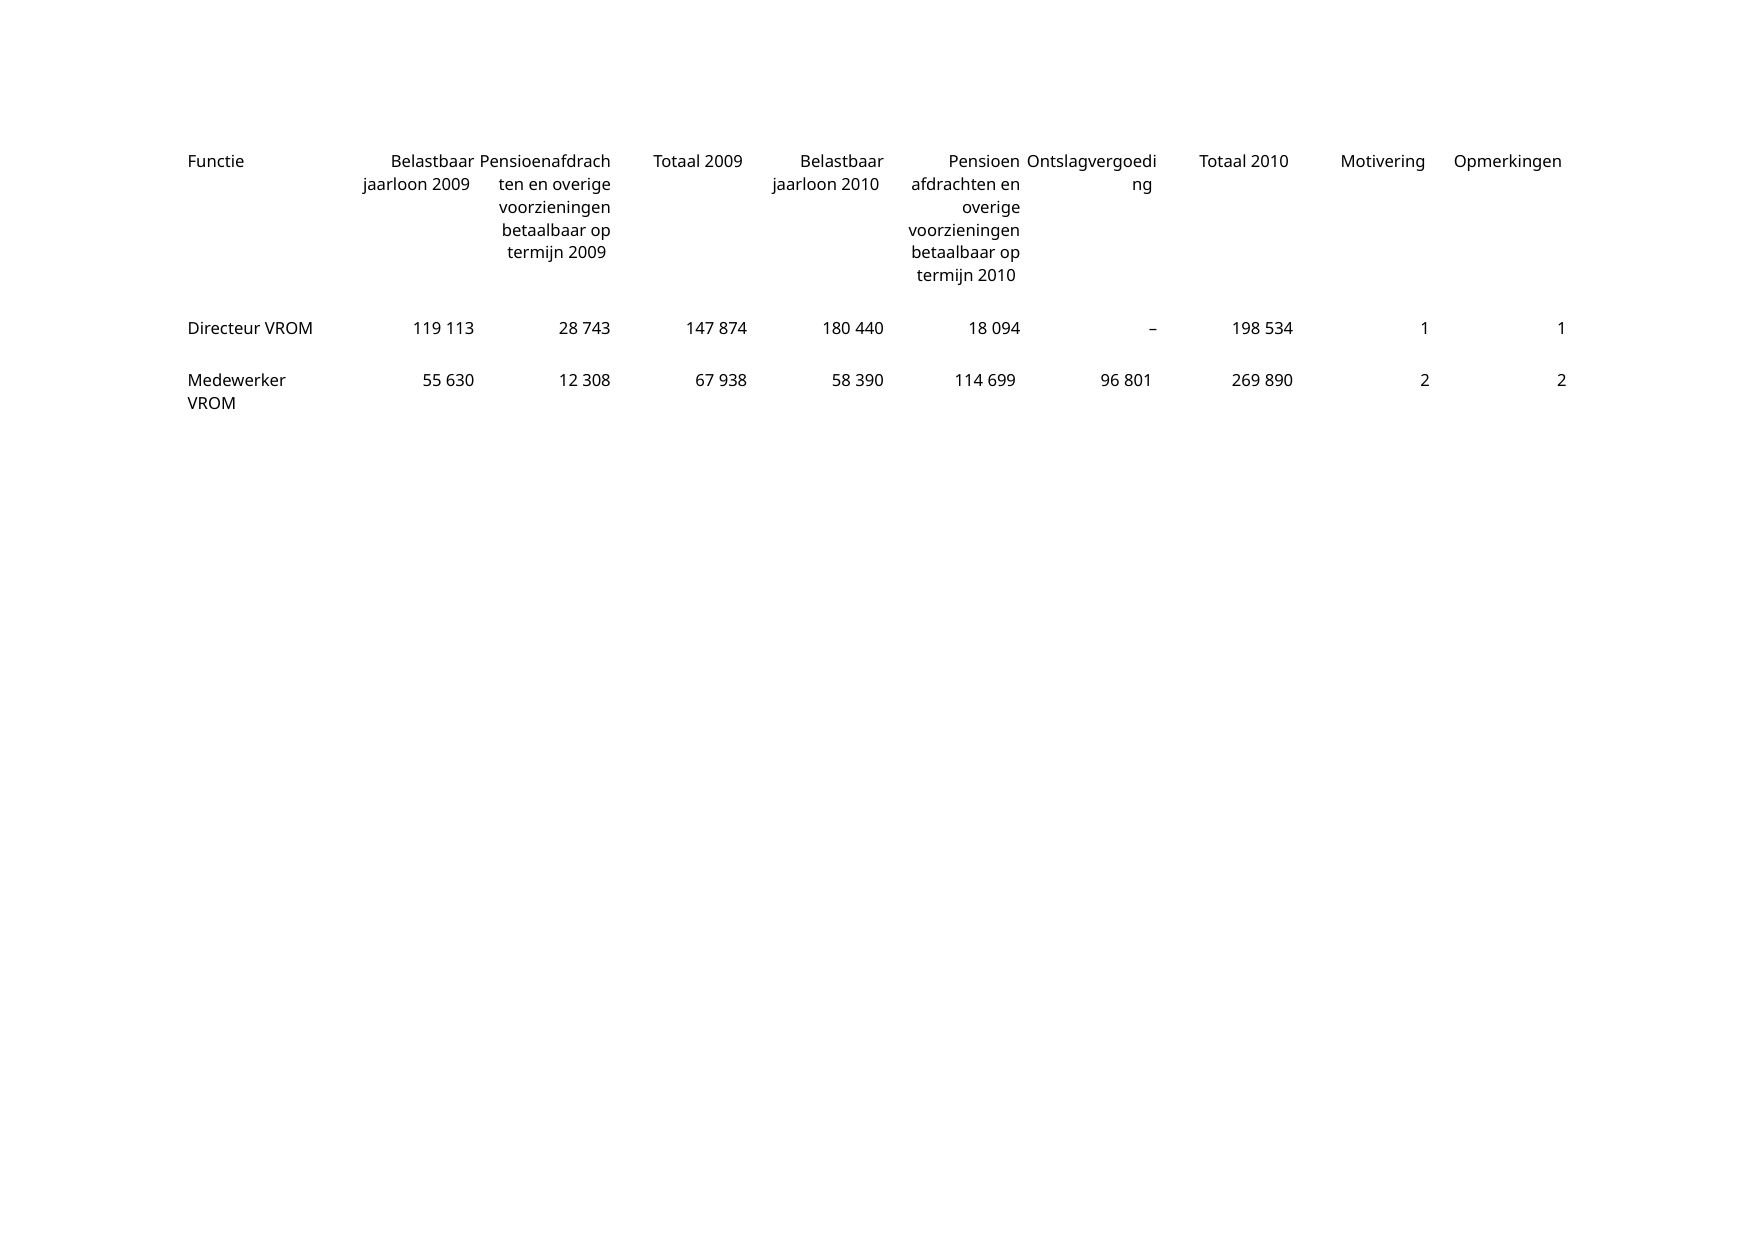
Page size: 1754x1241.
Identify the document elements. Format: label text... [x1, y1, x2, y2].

table_cell 119 113 [338, 316, 474, 369]
table_cell 2 [1430, 369, 1566, 444]
table_header Pensioenafdrachten en overige voorzieningen betaalbaar op termijn 2009 [474, 150, 611, 316]
table_header Functie [188, 150, 338, 316]
table_cell 147 874 [611, 316, 747, 369]
table_cell 1 [1430, 316, 1566, 369]
table_cell 67 938 [611, 369, 747, 444]
table_cell 28 743 [474, 316, 611, 369]
table_header Belastbaar jaarloon 2010 [747, 150, 884, 316]
table_cell 58 390 [747, 369, 884, 444]
table_cell – [1020, 316, 1157, 369]
table_cell 18 094 [884, 316, 1020, 369]
table_cell 55 630 [338, 369, 474, 444]
table_header Opmerkingen [1430, 150, 1566, 316]
table_cell 1 [1293, 316, 1430, 369]
table_cell 2 [1293, 369, 1430, 444]
table_cell 198 534 [1157, 316, 1293, 369]
table_cell 180 440 [747, 316, 884, 369]
table_cell 96 801 [1020, 369, 1157, 444]
table_header Totaal 2010 [1157, 150, 1293, 316]
table_header Totaal 2009 [611, 150, 747, 316]
table_header Ontslagvergoeding [1020, 150, 1157, 316]
table_cell Directeur VROM [188, 316, 338, 369]
table_header Belastbaar jaarloon 2009 [338, 150, 474, 316]
table_cell 269 890 [1157, 369, 1293, 444]
table_cell 12 308 [474, 369, 611, 444]
table_cell 114 699 [884, 369, 1020, 444]
table_cell Medewerker VROM [188, 369, 338, 444]
table_header Motivering [1293, 150, 1430, 316]
table_header Pensioen afdrachten en overige voorzieningen betaalbaar op termijn 2010 [884, 150, 1020, 316]
